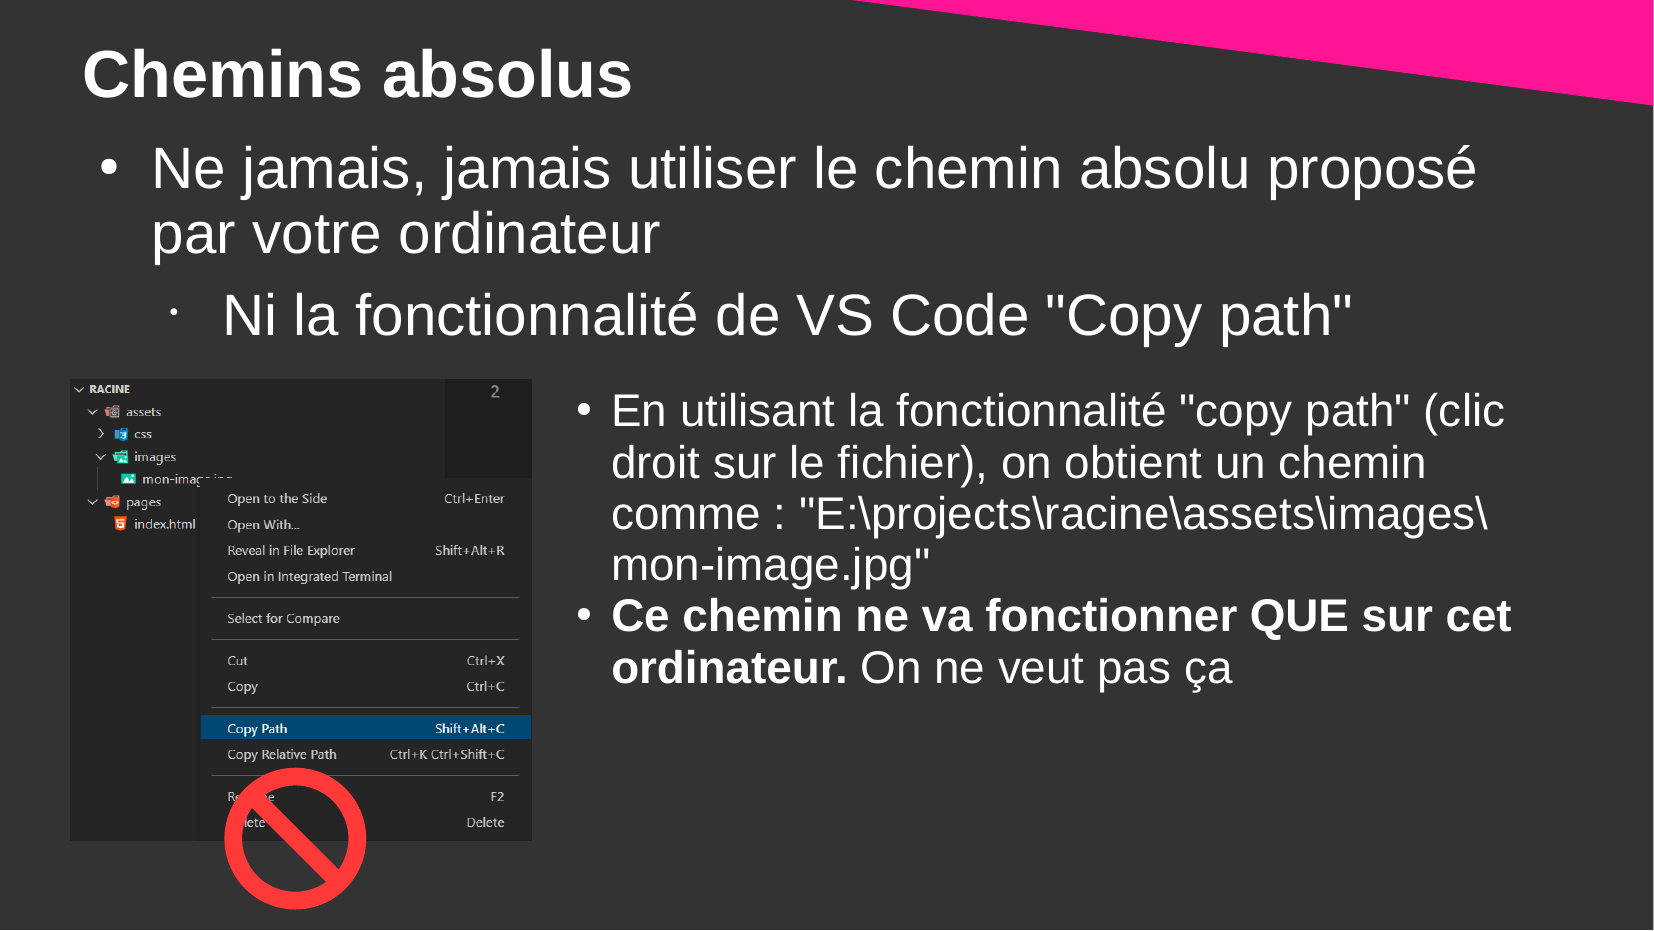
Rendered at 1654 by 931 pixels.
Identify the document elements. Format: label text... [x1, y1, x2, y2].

title Chemins absolus [82, 37, 1571, 122]
text_box [851, 0, 1654, 106]
text_box [224, 767, 367, 910]
text_box En utilisant la fonctionnalité "copy path" (clic droit sur le fichier), on obtient un chemin comme : "E:\projects\racine\assets\images\mon-image.jpg" Ce chemin ne va fonctionner QUE sur cet ordinateur. On ne veut pas ça [561, 377, 1530, 827]
list Ne jamais, jamais utiliser le chemin absolu proposé par votre ordinateur Ni la fonctionnalité de VS Code "Copy path" [80, 135, 1546, 497]
picture [70, 379, 532, 841]
picture [266, 786, 348, 841]
picture [243, 809, 284, 841]
